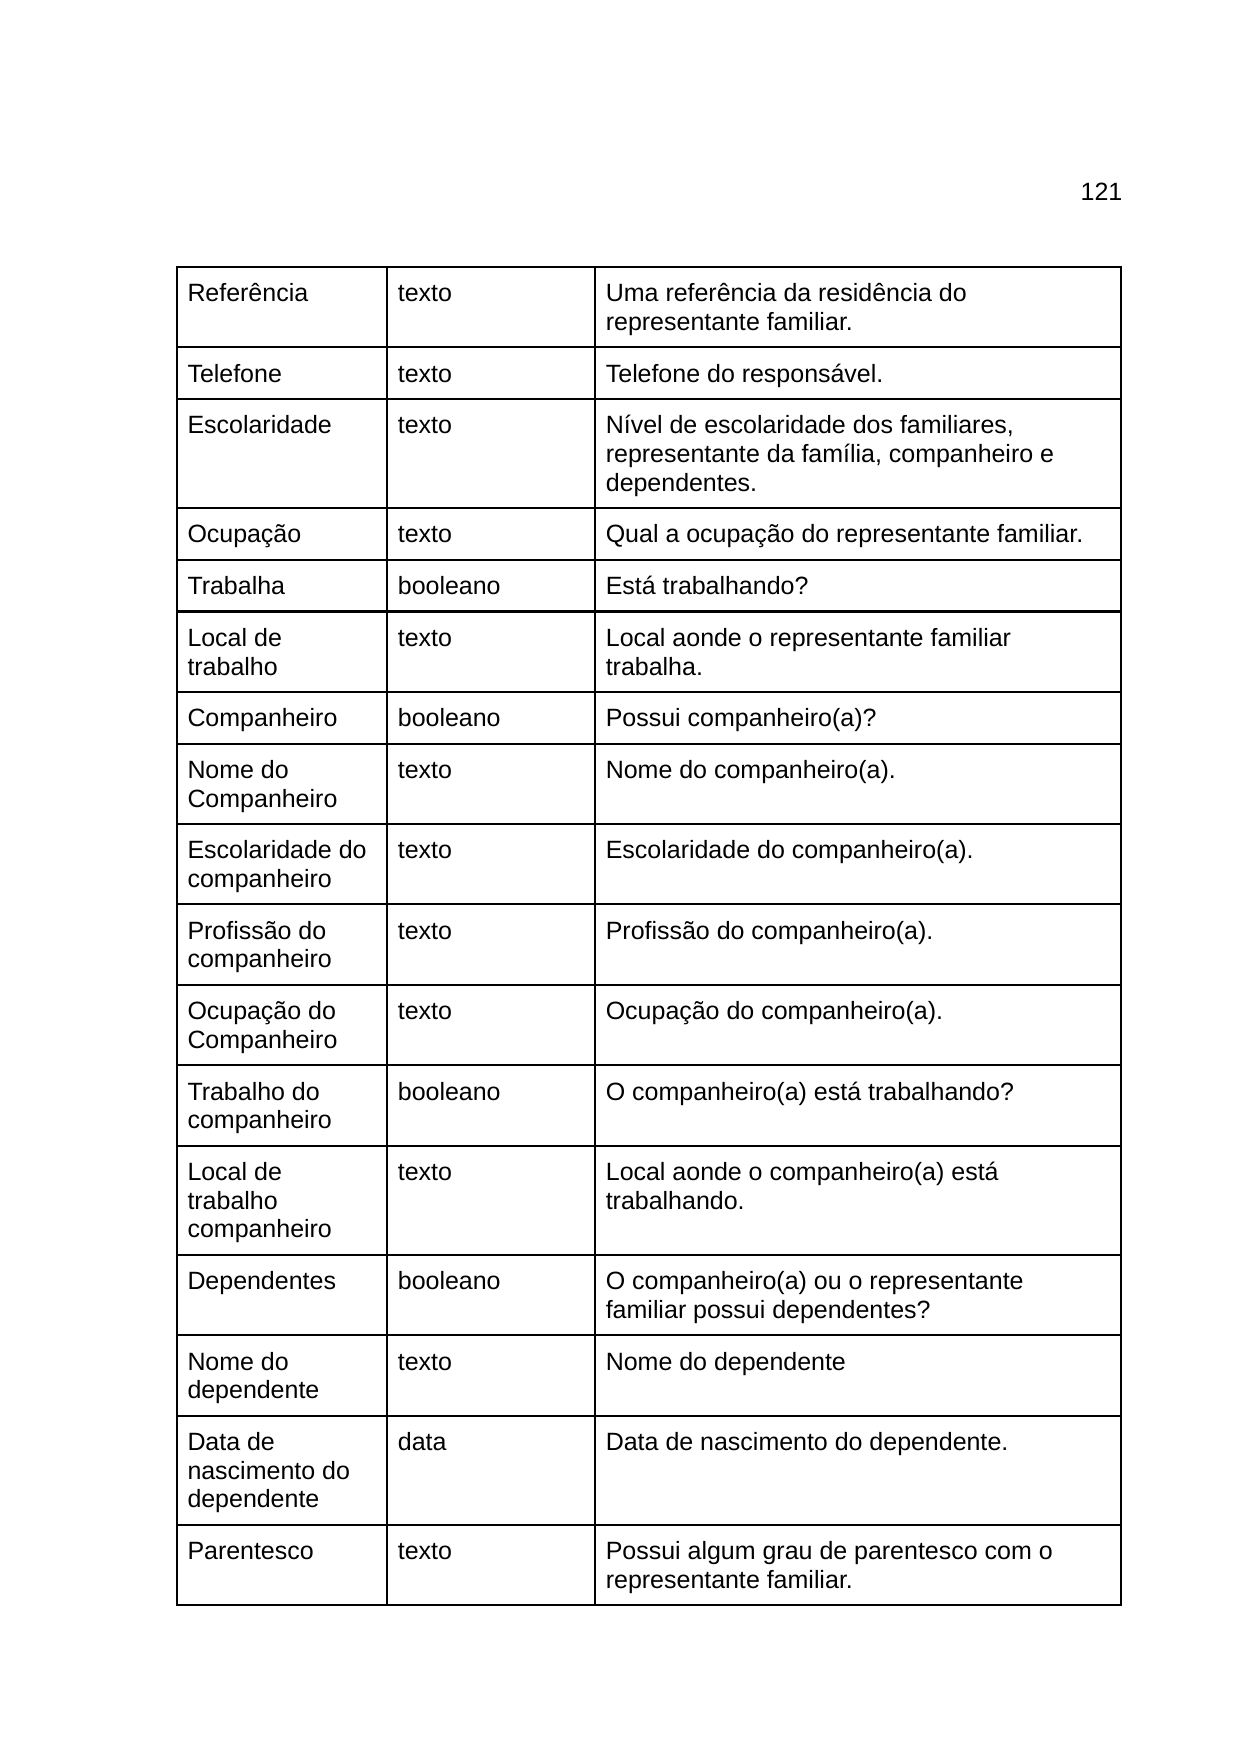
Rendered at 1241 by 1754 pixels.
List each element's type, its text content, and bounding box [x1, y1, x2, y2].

table_cell Ocupação do companheiro(a). [596, 986, 1120, 1064]
table_cell Nome do companheiro(a). [596, 745, 1120, 823]
table_cell booleano [388, 1256, 594, 1334]
table_cell texto [388, 1147, 594, 1254]
table_cell Nível de escolaridade dos familiares, representante da família, companheiro e dependentes. [596, 400, 1120, 507]
table_cell booleano [388, 1066, 594, 1144]
table_cell texto [388, 613, 594, 691]
table_cell Uma referência da residência do representante familiar. [596, 268, 1120, 346]
table_cell Possui companheiro(a)? [596, 693, 1120, 742]
table_cell Telefone do responsável. [596, 348, 1120, 398]
table_cell Nome do Companheiro [178, 745, 386, 823]
table_cell Qual a ocupação do representante familiar. [596, 509, 1120, 559]
table_cell Local aonde o companheiro(a) está trabalhando. [596, 1147, 1120, 1254]
table_cell Referência [178, 268, 386, 346]
table_cell O companheiro(a) ou o representante familiar possui dependentes? [596, 1256, 1120, 1334]
table_cell Telefone [178, 348, 386, 398]
table_cell Ocupação [178, 509, 386, 559]
table_cell texto [388, 1526, 594, 1604]
table_cell texto [388, 509, 594, 559]
table_cell Trabalho do companheiro [178, 1066, 386, 1144]
table_cell Trabalha [178, 561, 386, 610]
table_cell Local de trabalho companheiro [178, 1147, 386, 1254]
table_cell texto [388, 400, 594, 507]
table_cell Ocupação do Companheiro [178, 986, 386, 1064]
table_cell Escolaridade do companheiro(a). [596, 825, 1120, 903]
table_cell texto [388, 1336, 594, 1414]
table_cell texto [388, 268, 594, 346]
table_cell Possui algum grau de parentesco com o representante familiar. [596, 1526, 1120, 1604]
table_cell texto [388, 986, 594, 1064]
table_cell Está trabalhando? [596, 561, 1120, 610]
table_cell Companheiro [178, 693, 386, 742]
table_cell Local aonde o representante familiar trabalha. [596, 613, 1120, 691]
table_cell booleano [388, 693, 594, 742]
table_cell Dependentes [178, 1256, 386, 1334]
table_cell Escolaridade [178, 400, 386, 507]
table_cell Data de nascimento do dependente [178, 1417, 386, 1524]
table_cell Nome do dependente [178, 1336, 386, 1414]
table_cell Parentesco [178, 1526, 386, 1604]
table_cell texto [388, 348, 594, 398]
table_cell Local de trabalho [178, 613, 386, 691]
table_cell texto [388, 905, 594, 984]
table_cell Profissão do companheiro [178, 905, 386, 984]
table_cell O companheiro(a) está trabalhando? [596, 1066, 1120, 1144]
table_cell Escolaridade do companheiro [178, 825, 386, 903]
table_cell Nome do dependente [596, 1336, 1120, 1414]
table_cell texto [388, 825, 594, 903]
table_cell Profissão do companheiro(a). [596, 905, 1120, 984]
table_cell booleano [388, 561, 594, 610]
table_cell Data de nascimento do dependente. [596, 1417, 1120, 1524]
table_cell data [388, 1417, 594, 1524]
table_cell texto [388, 745, 594, 823]
